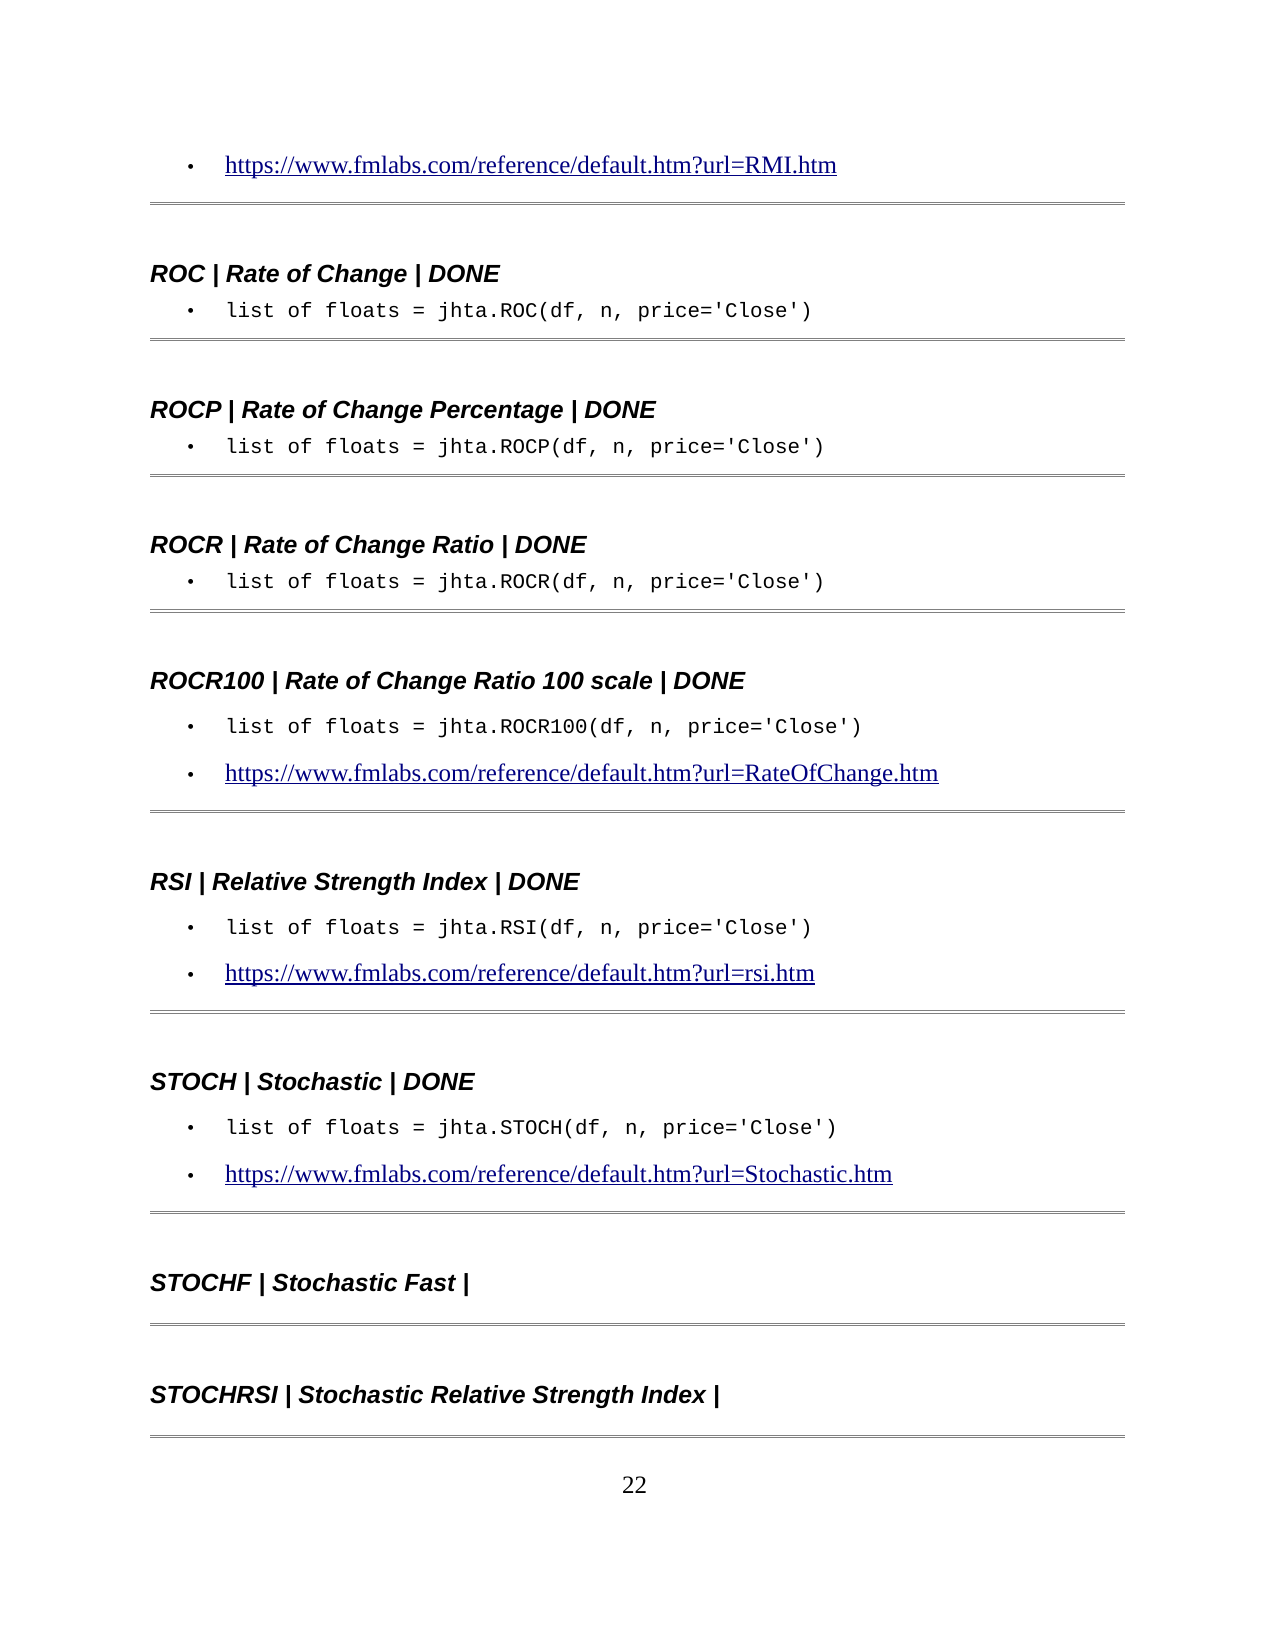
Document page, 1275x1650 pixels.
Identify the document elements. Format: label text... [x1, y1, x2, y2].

subtitle STOCH | Stochastic | DONE [150, 1067, 1125, 1096]
subtitle STOCHRSI | Stochastic Relative Strength Index | [150, 1380, 1125, 1408]
list https://www.fmlabs.com/reference/default.htm?url=Stochastic.htm [187, 1159, 1125, 1187]
list list of floats = jhta.ROCR(df, n, price='Close') [187, 572, 1125, 595]
subtitle RSI | Relative Strength Index | DONE [150, 867, 1125, 895]
subtitle ROCP | Rate of Change Percentage | DONE [150, 395, 1125, 423]
subtitle STOCHF | Stochastic Fast | [150, 1268, 1125, 1296]
list list of floats = jhta.ROCP(df, n, price='Close') [187, 436, 1125, 459]
subtitle ROC | Rate of Change | DONE [150, 259, 1125, 287]
list https://www.fmlabs.com/reference/default.htm?url=RMI.htm [187, 150, 1125, 179]
list list of floats = jhta.ROC(df, n, price='Close') [187, 300, 1125, 323]
list list of floats = jhta.STOCH(df, n, price='Close') [187, 1117, 1125, 1141]
list https://www.fmlabs.com/reference/default.htm?url=rsi.htm [187, 958, 1125, 987]
list list of floats = jhta.RSI(df, n, price='Close') [187, 917, 1125, 940]
subtitle ROCR100 | Rate of Change Ratio 100 scale | DONE [150, 666, 1125, 695]
subtitle ROCR | Rate of Change Ratio | DONE [150, 531, 1125, 559]
list list of floats = jhta.ROCR100(df, n, price='Close') [187, 716, 1125, 740]
list https://www.fmlabs.com/reference/default.htm?url=RateOfChange.htm [187, 758, 1125, 787]
